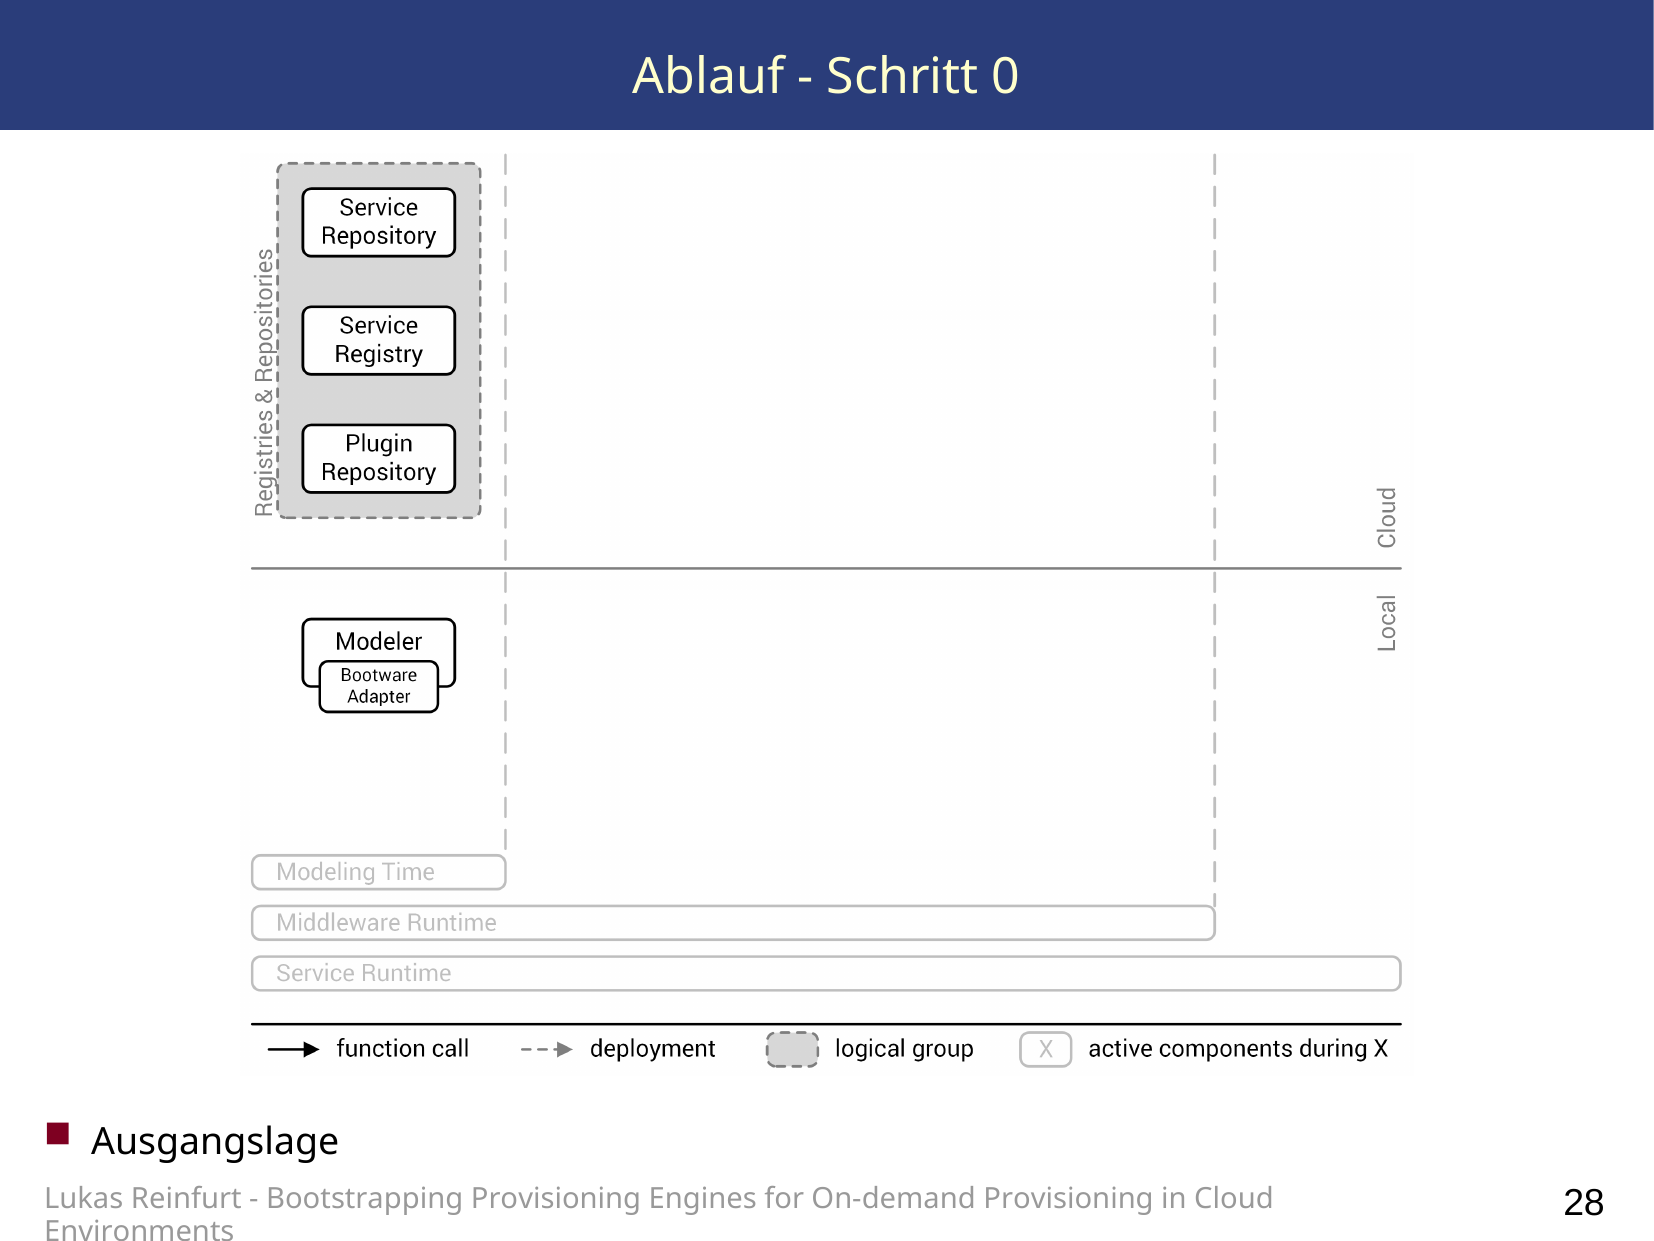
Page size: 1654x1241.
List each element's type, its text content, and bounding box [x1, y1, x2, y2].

title Ablauf - Schritt 0 [47, 23, 1607, 119]
picture [240, 153, 1414, 1077]
text_box Ausgangslage [29, 1095, 1605, 1156]
